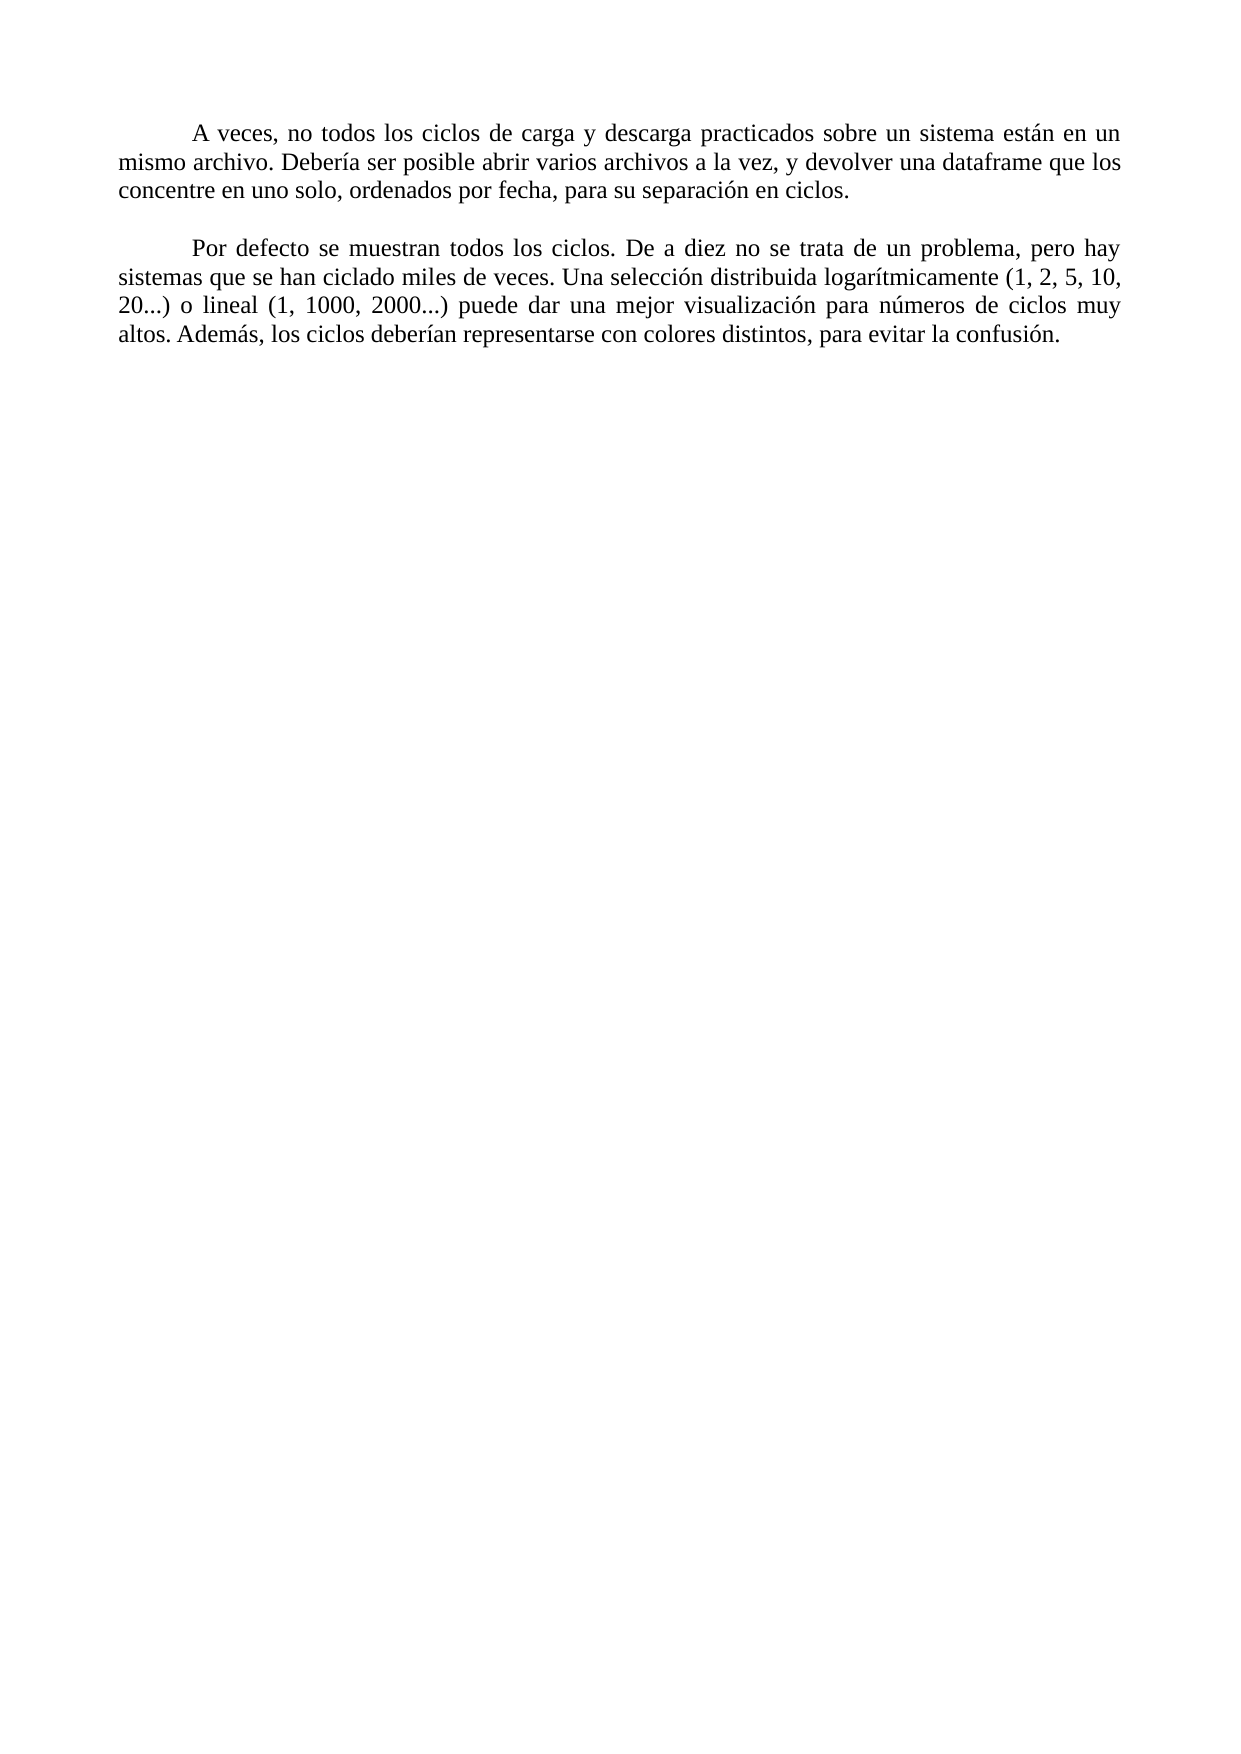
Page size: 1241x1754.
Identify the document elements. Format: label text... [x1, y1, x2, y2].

text Por defecto se muestran todos los ciclos. De a diez no se trata de un problema, pero hay sistemas que se han ciclado miles de veces. Una selección distribuida logarítmicamente (1, 2, 5, 10, 20...) o lineal (1, 1000, 2000...) puede dar una mejor visualización para números de ciclos muy altos. Además, los ciclos deberían representarse con colores distintos, para evitar la confusión. [118, 233, 1122, 348]
text A veces, no todos los ciclos de carga y descarga practicados sobre un sistema están en un mismo archivo. Debería ser posible abrir varios archivos a la vez, y devolver una dataframe que los concentre en uno solo, ordenados por fecha, para su separación en ciclos. [118, 118, 1122, 204]
